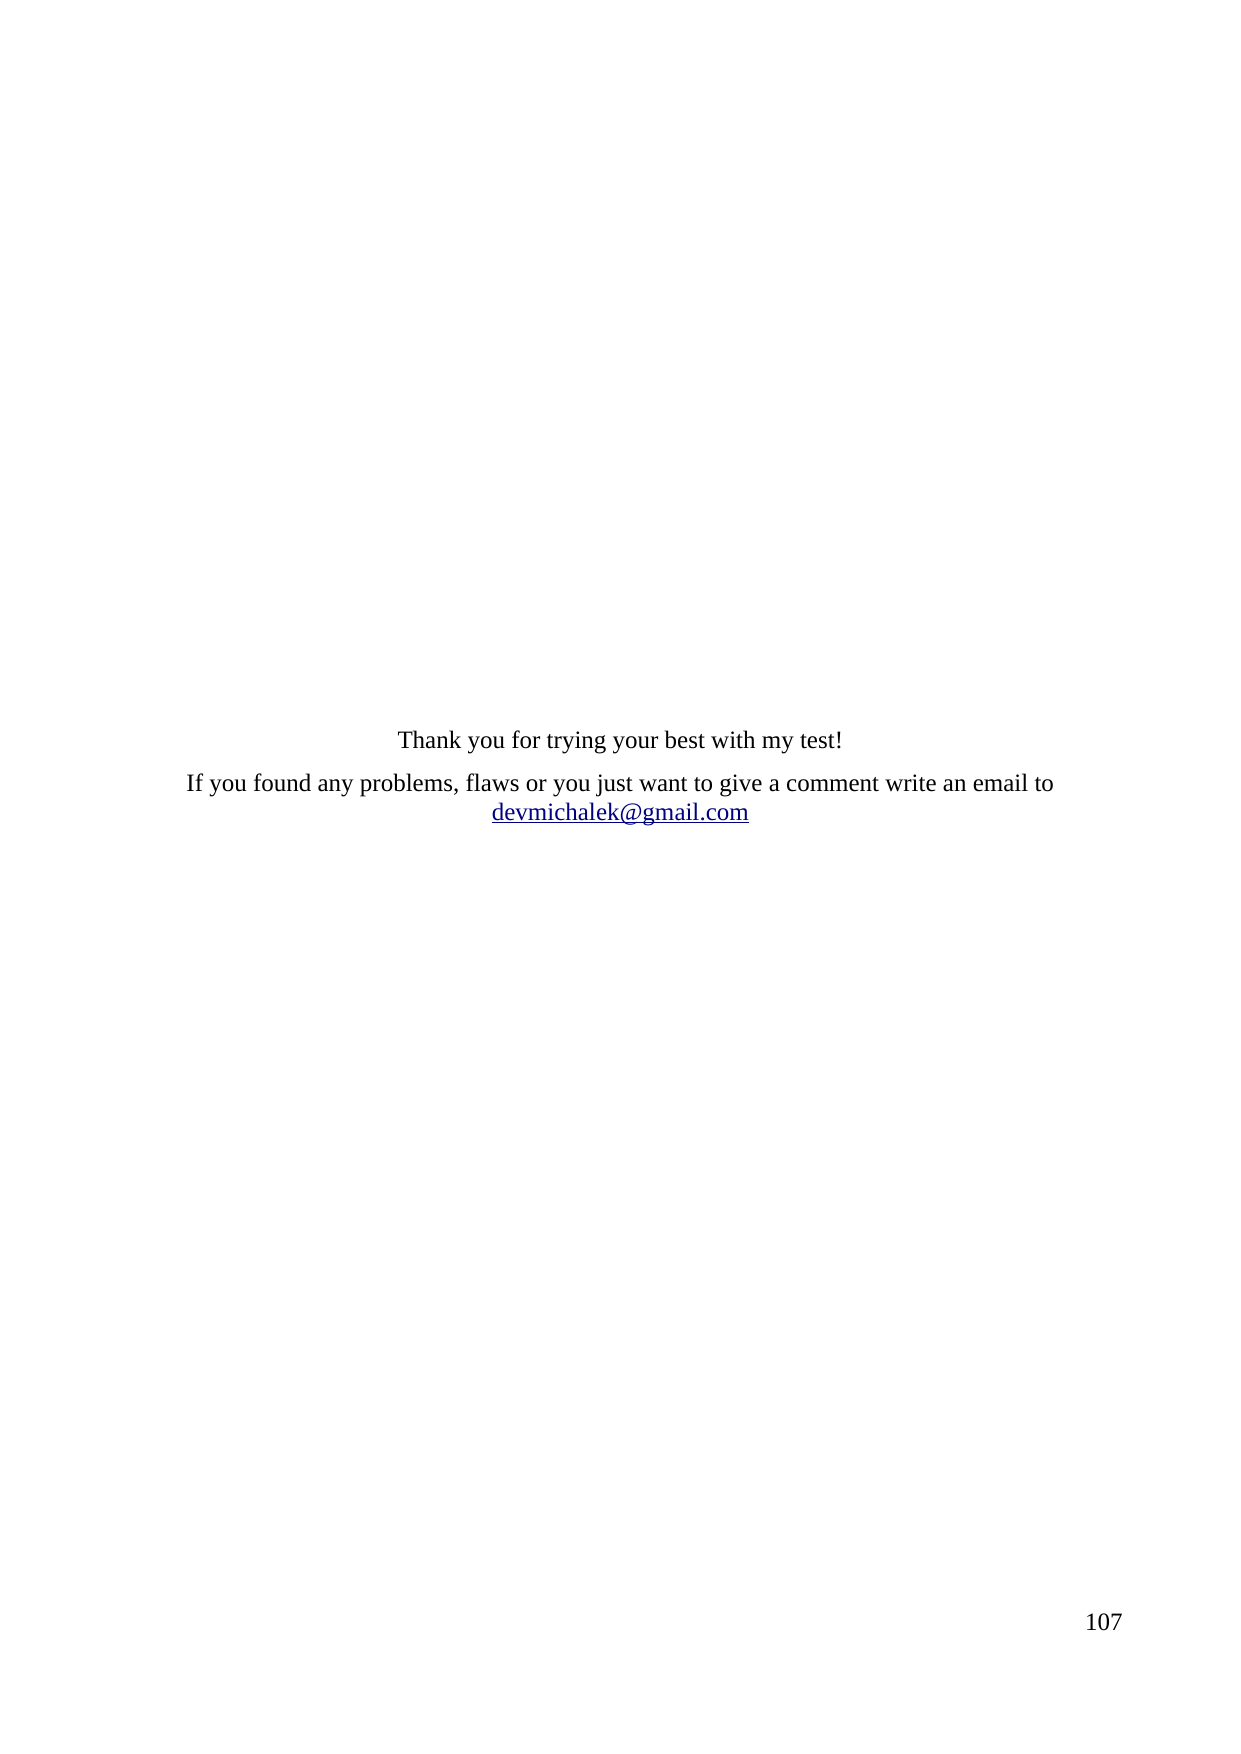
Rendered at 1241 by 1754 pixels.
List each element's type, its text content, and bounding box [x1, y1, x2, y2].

text Thank you for trying your best with my test! [118, 725, 1122, 753]
text If you found any problems, flaws or you just want to give a comment write an email to devmichalek@gmail.com [118, 768, 1122, 826]
